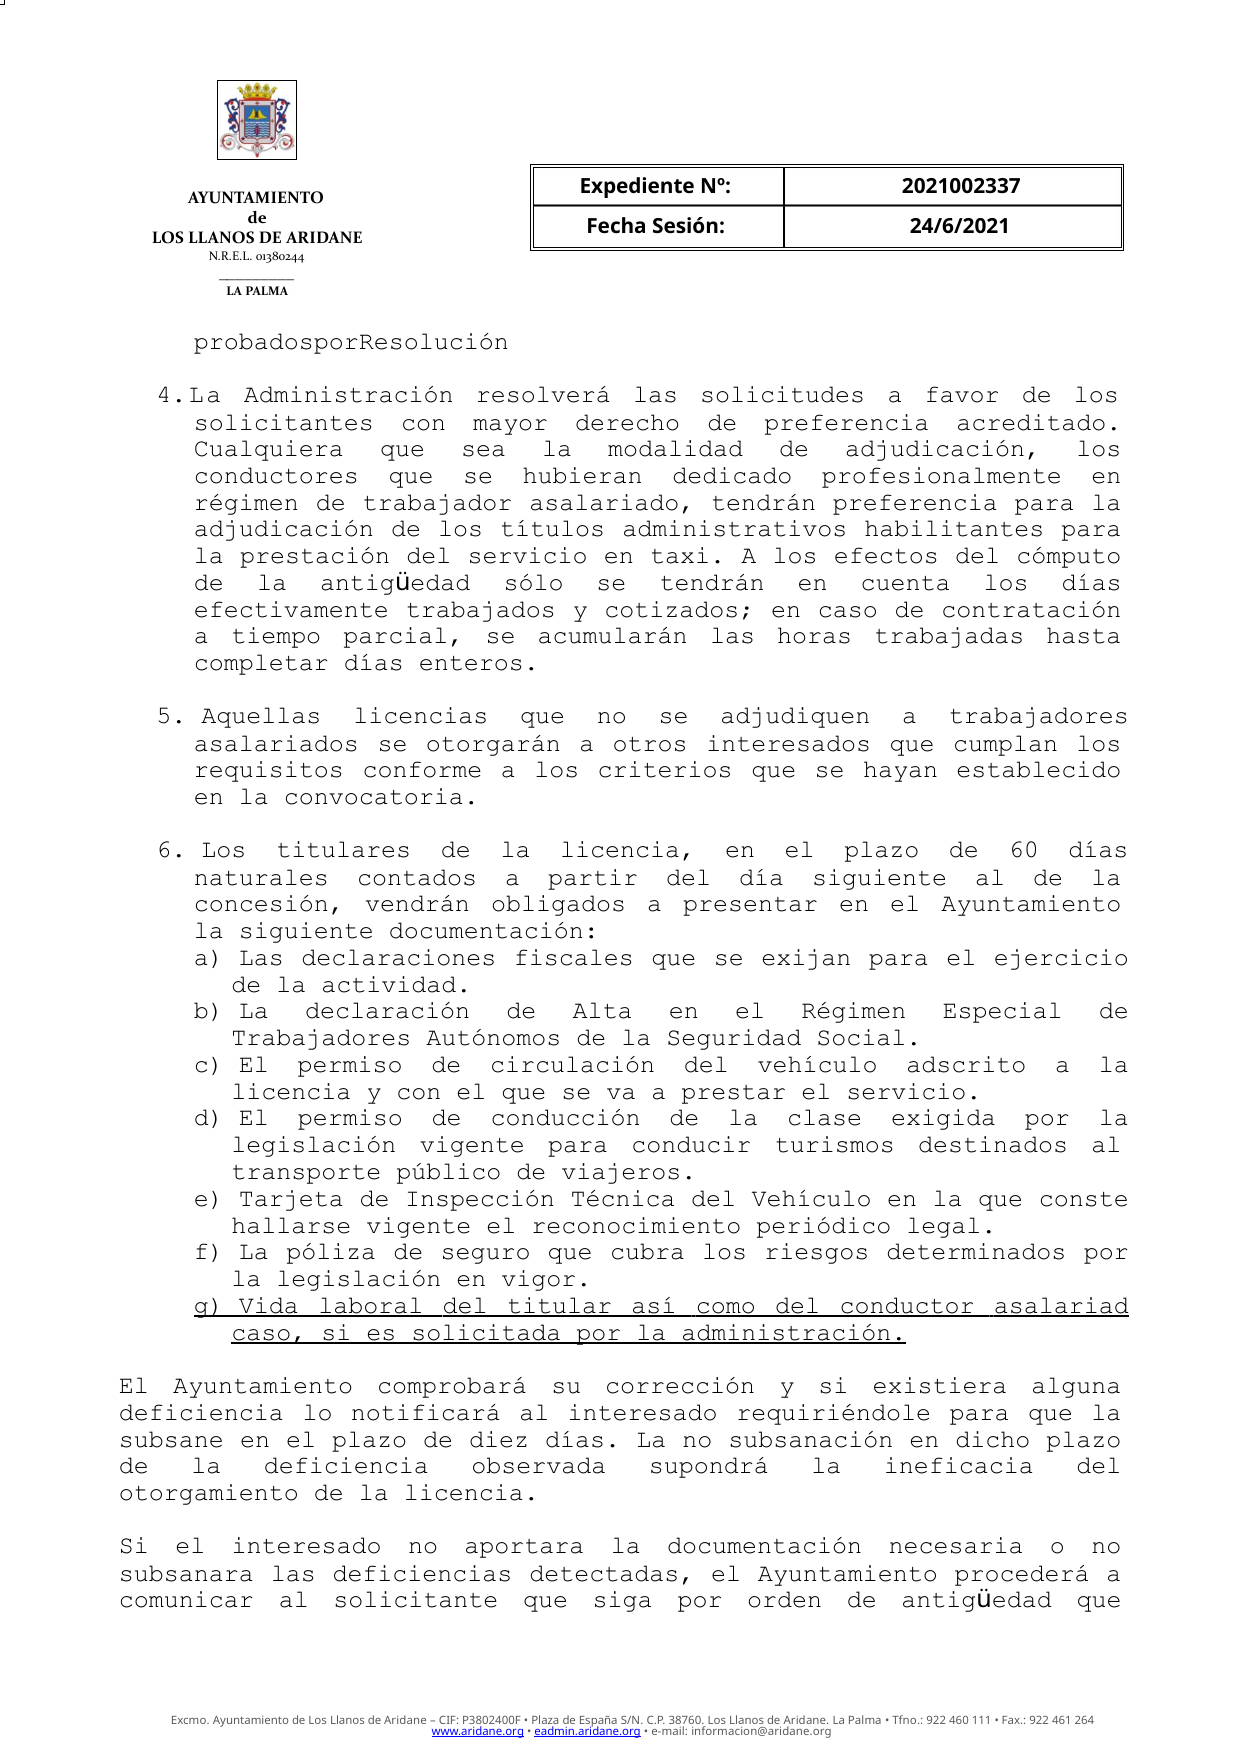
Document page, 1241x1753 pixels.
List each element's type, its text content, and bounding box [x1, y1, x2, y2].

text Expediente Nº: [579, 173, 761, 198]
text f) La póliza de seguro que cubra los riesgos determinados por [194, 1238, 1146, 1265]
text . Aquellas licencias que no se adjudiquen a trabajadores [171, 701, 1146, 730]
text N.R.E.L. 01380244 [208, 250, 327, 262]
text solicitantes con mayor derecho de preferencia acreditado. [194, 408, 1146, 435]
text e) Tarjeta de Inspección Técnica del Vehículo en la que conste [194, 1185, 1146, 1212]
text subsane en el plazo de diez días. La no subsanación en dicho plazo [119, 1426, 1146, 1452]
text El Ayuntamiento comprobará su corrección y si existiera alguna [119, 1371, 1146, 1399]
text LOS LLANOS DE ARIDANE [152, 230, 387, 247]
text d) El permiso de conducción de la clase exigida por la [194, 1104, 1146, 1131]
text 4 [156, 380, 171, 408]
text . Los titulares de la licencia, en el plazo de 60 días [171, 835, 1146, 863]
text deficiencia lo notificará al interesado requiriéndole para que la [119, 1399, 1146, 1426]
text AYUNTAMIENTO [188, 190, 387, 207]
picture [218, 81, 296, 159]
text la prestación del servicio en taxi. A los efectos del cómputo [194, 542, 1146, 569]
text _ [219, 266, 226, 279]
text b) La declaración de Alta en el Régimen Especial de [194, 997, 1146, 1024]
text comunicar al solicitante que siga por orden de antigüedad que [119, 1586, 1146, 1613]
text Si el interesado no aportara la documentación necesaria o no [119, 1531, 1146, 1560]
text probadosporResolución [194, 327, 534, 355]
text caso, si es solicitada por la administración. [231, 1319, 1146, 1345]
text transporte público de viajeros. [231, 1158, 1146, 1185]
text otorgamiento de la licencia. [119, 1479, 1146, 1506]
picture [531, 165, 1123, 250]
text de la antigüedad sólo se tendrán en cuenta los días [194, 569, 1146, 596]
text licencia y con el que se va a prestar el servicio. [231, 1078, 1146, 1104]
text de la deficiencia observada supondrá la ineficacia del [119, 1452, 1146, 1479]
text www.aridane.org • eadmin.aridane.org • e-mail: informacion@aridane.org [431, 1724, 834, 1738]
text efectivamente trabajados y cotizados; en caso de contratación [194, 596, 1146, 622]
text _ [317, 266, 327, 282]
text la siguiente documentación: [194, 917, 1146, 942]
text legislación vigente para conducir turismos destinados al [231, 1131, 1146, 1158]
text .La Administración resolverá las solicitudes a favor de los [171, 380, 1146, 408]
text completar días enteros. [194, 649, 1146, 676]
text 2021002337 [902, 173, 1059, 198]
text asalariados se otorgarán a otros interesados que cumplan los [194, 730, 1146, 757]
text LA PALMA [226, 286, 317, 298]
text ________ [226, 266, 317, 282]
text la legislación en vigor. [231, 1265, 1146, 1290]
text Trabajadores Autónomos de la Seguridad Social. [231, 1024, 1146, 1051]
text 5 [156, 701, 171, 730]
text g) Vida laboral del titular así como del conductor asalariad [194, 1290, 1146, 1319]
text c) El permiso de circulación del vehículo adscrito a la [194, 1051, 1146, 1078]
text naturales contados a partir del día siguiente al de la [194, 863, 1146, 890]
text subsanara las deficiencias detectadas, el Ayuntamiento procederá a [119, 1560, 1146, 1586]
text requisitos conforme a los criterios que se hayan establecido [194, 757, 1146, 783]
text 24/6/2021 [909, 214, 1059, 239]
text 6 [156, 835, 171, 863]
text Excmo. Ayuntamiento de Los Llanos de Aridane – CIF: P3802400F • Plaza de España S/N. C.P. 38760. Los Llanos de Aridane. La Palma • Tfno.: 922 460 111 • Fax.: 922 461 264 [171, 1713, 1095, 1727]
text en la convocatoria. [194, 783, 1146, 810]
text régimen de trabajador asalariado, tendrán preferencia para la [194, 489, 1146, 516]
text concesión, vendrán obligados a presentar en el Ayuntamiento [194, 890, 1146, 917]
text a tiempo parcial, se acumularán las horas trabajadas hasta [194, 622, 1146, 649]
text conductores que se hubieran dedicado profesionalmente en [194, 462, 1146, 489]
text adjudicación de los títulos administrativos habilitantes para [194, 516, 1146, 542]
text Cualquiera que sea la modalidad de adjudicación, los [194, 435, 1146, 462]
text de la actividad. [231, 971, 1146, 997]
text de [247, 210, 387, 227]
text a) Las declaraciones fiscales que se exijan para el ejercicio [194, 942, 1146, 971]
text Fecha Sesión: [586, 214, 761, 239]
text hallarse vigente el reconocimiento periódico legal. [231, 1212, 1146, 1238]
